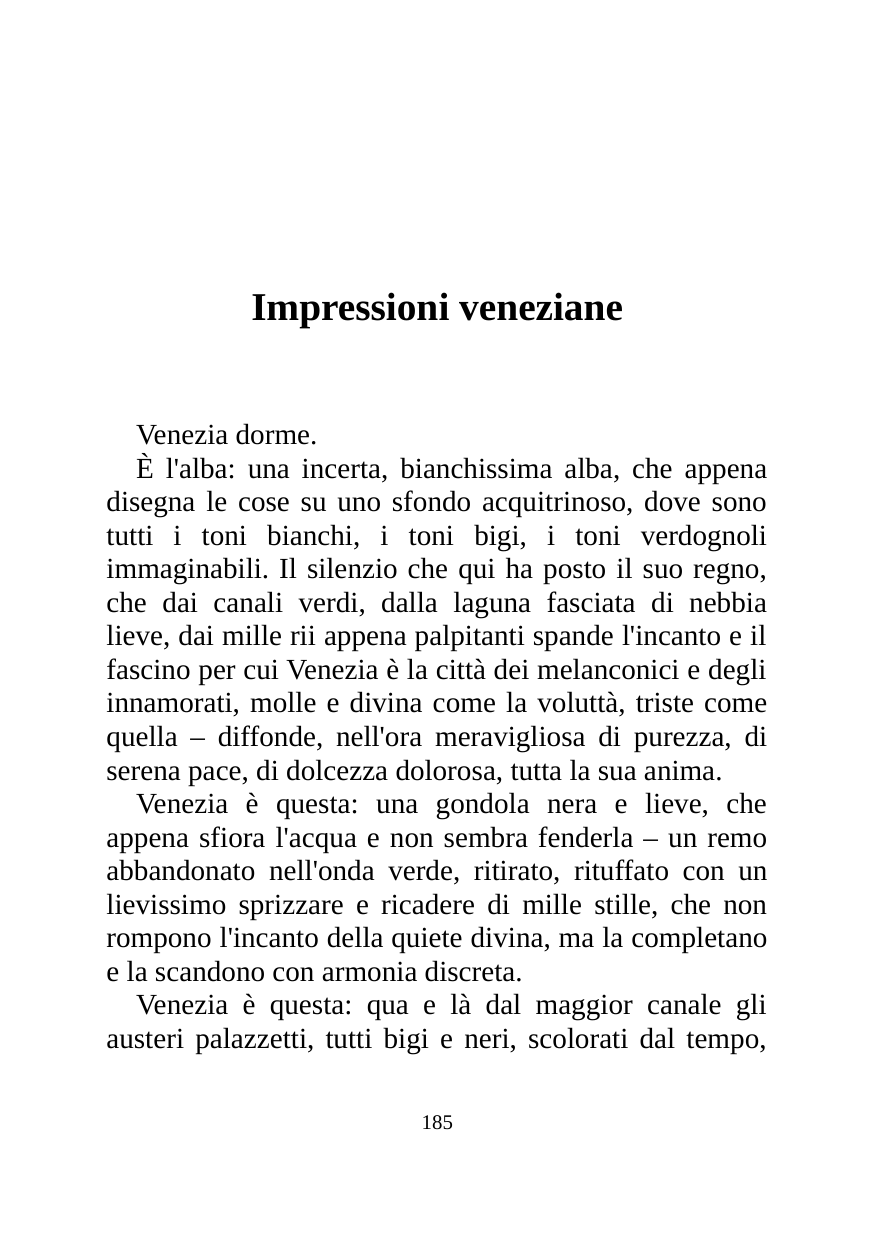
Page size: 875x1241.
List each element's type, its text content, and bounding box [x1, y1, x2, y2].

text Venezia è questa: qua e là dal maggior canale gli austeri palazzetti, tutti bigi e neri, scolorati dal tempo, [106, 987, 768, 1054]
text È l'alba: una incerta, bianchissima alba, che appena disegna le cose su uno sfondo acquitrinoso, dove sono tutti i toni bianchi, i toni bigi, i toni verdognoli immaginabili. Il silenzio che qui ha posto il suo regno, che dai canali verdi, dalla laguna fasciata di nebbia lieve, dai mille rii appena palpitanti spande l'incanto e il fascino per cui Venezia è la città dei melanconici e degli innamorati, molle e divina come la voluttà, triste come quella – diffonde, nell'ora meravigliosa di purezza, di serena pace, di dolcezza dolorosa, tutta la sua anima. [106, 451, 768, 786]
text Venezia è questa: una gondola nera e lieve, che appena sfiora l'acqua e non sembra fenderla – un remo abbandonato nell'onda verde, ritirato, rituffato con un lievissimo sprizzare e ricadere di mille stille, che non rompono l'incanto della quiete divina, ma la completano e la scandono con armonia discreta. [106, 786, 768, 987]
text Venezia dorme. [106, 417, 768, 451]
subtitle Impressioni veneziane [106, 283, 768, 329]
